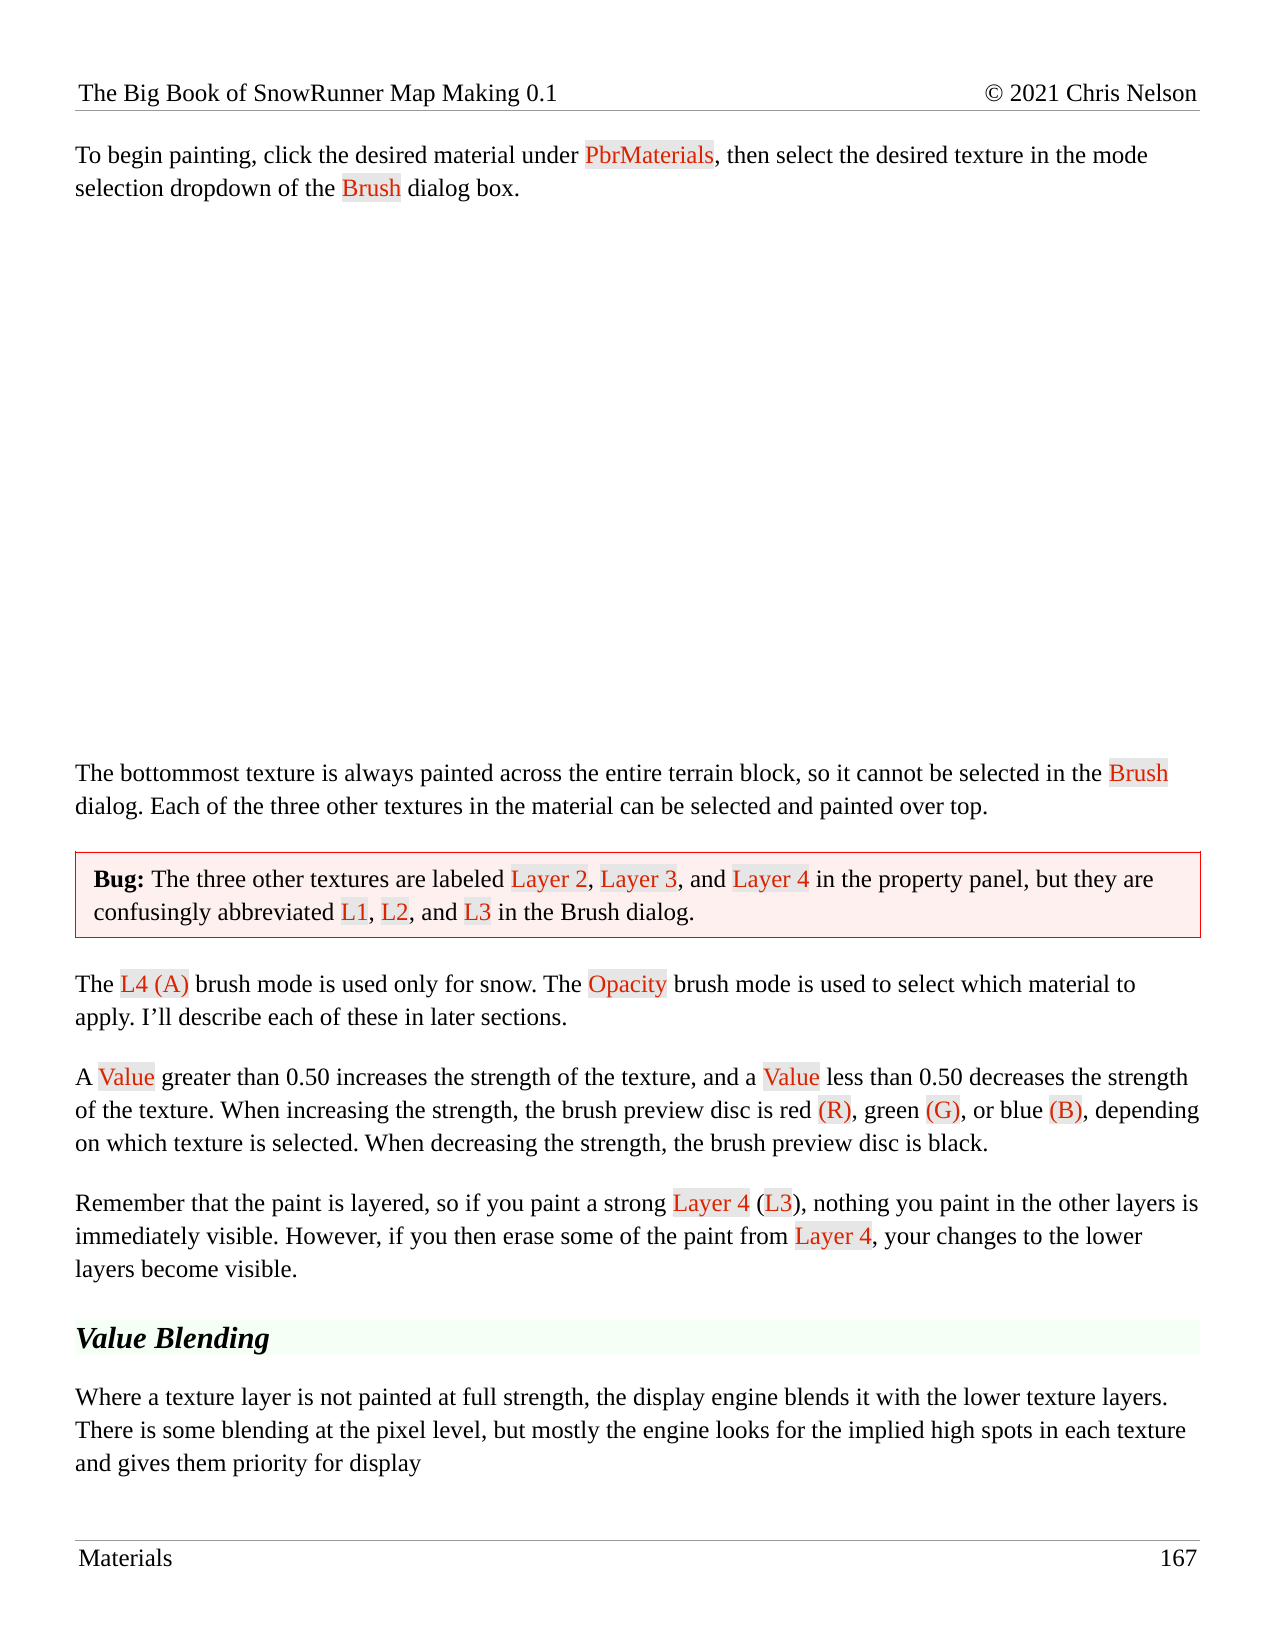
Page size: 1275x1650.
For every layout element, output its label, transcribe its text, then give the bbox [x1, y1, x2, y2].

list The three other textures are labeled Layer 2, Layer 3, and Layer 4 in the property panel, but they are confusingly abbreviated L1, L2, and L3 in the Brush dialog. [76, 853, 1200, 937]
text Where a texture layer is not painted at full strength, the display engine blends it with the lower texture layers. There is some blending at the pixel level, but mostly the engine looks for the implied high spots in each texture and gives them priority for display [75, 1382, 1200, 1477]
text To begin painting, click the desired material under PbrMaterials, then select the desired texture in the mode selection dropdown of the Brush dialog box. [75, 140, 1200, 202]
text A Value greater than 0.50 increases the strength of the texture, and a Value less than 0.50 decreases the strength of the texture. When increasing the strength, the brush preview disc is red (R), green (G), or blue (B), depending on which texture is selected. When decreasing the strength, the brush preview disc is black. [75, 1062, 1200, 1157]
text The L4 (A) brush mode is used only for snow. The Opacity brush mode is used to select which material to apply. I’ll describe each of these in later sections. [75, 969, 1200, 1031]
text The bottommost texture is always painted across the entire terrain block, so it cannot be selected in the Brush dialog. Each of the three other textures in the material can be selected and painted over top. [75, 758, 1200, 820]
subtitle Value Blending [75, 1320, 1200, 1355]
text Remember that the paint is layered, so if you paint a strong Layer 4 (L3), nothing you paint in the other layers is immediately visible. However, if you then erase some of the paint from Layer 4, your changes to the lower layers become visible. [75, 1188, 1200, 1283]
